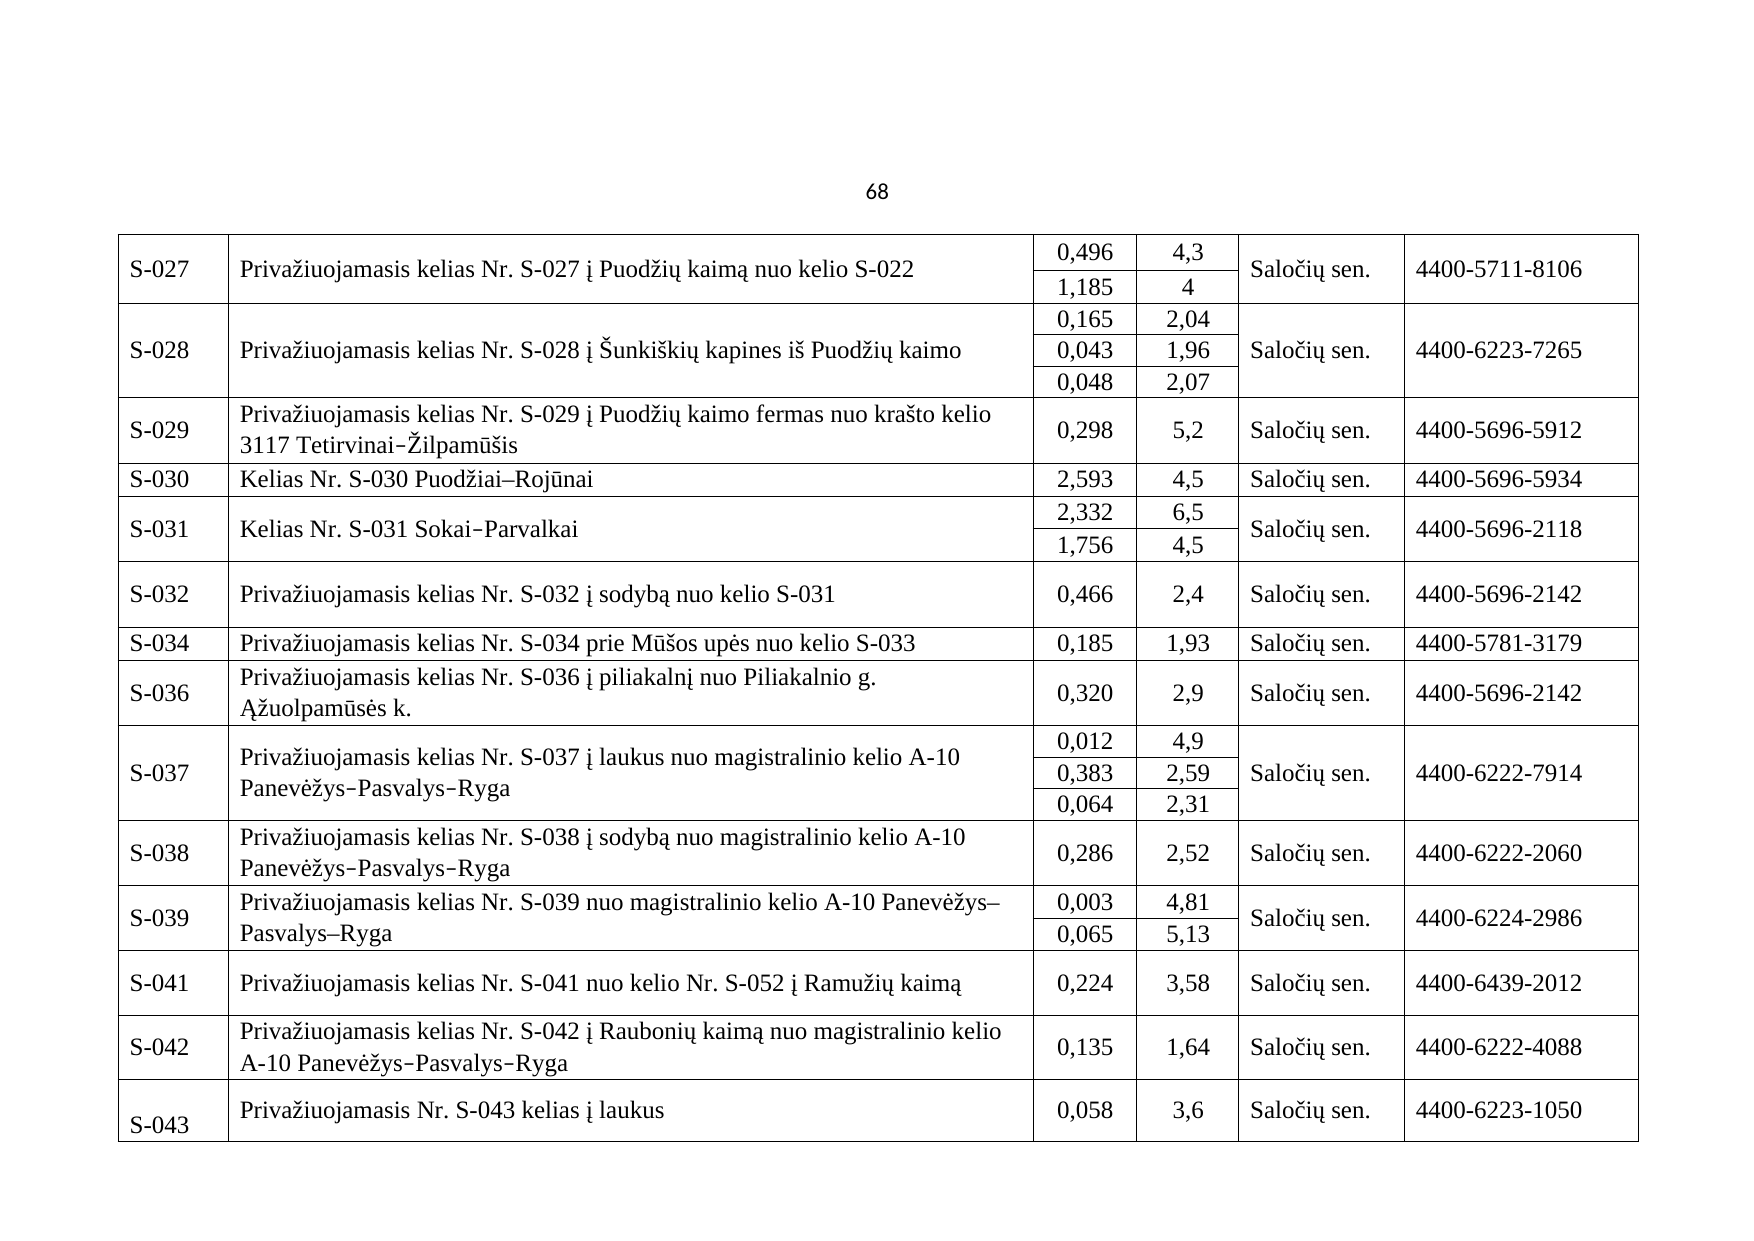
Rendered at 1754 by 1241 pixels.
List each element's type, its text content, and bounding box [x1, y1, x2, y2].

table_cell Saločių sen. [1239, 886, 1404, 949]
table_cell 2,04 [1137, 304, 1238, 334]
table_cell 0,003 [1034, 886, 1136, 918]
table_cell 0,224 [1034, 951, 1136, 1015]
table_cell 0,466 [1034, 562, 1136, 627]
table_cell S-043 [119, 1080, 228, 1141]
table_cell S-037 [119, 726, 228, 819]
table_cell S-027 [119, 235, 228, 303]
table_cell Saločių sen. [1239, 235, 1404, 303]
table_cell Saločių sen. [1239, 398, 1404, 463]
table_cell 4,3 [1137, 235, 1238, 270]
table_cell 0,043 [1034, 335, 1136, 366]
table_cell 4400-6222-2060 [1405, 821, 1638, 885]
table_cell 4 [1137, 271, 1238, 303]
table_cell Saločių sen. [1239, 1016, 1404, 1079]
table_cell Saločių sen. [1239, 726, 1404, 819]
table_cell S-030 [119, 464, 228, 496]
table_cell 2,52 [1137, 821, 1238, 885]
table_cell 4400-6222-4088 [1405, 1016, 1638, 1079]
table_cell 0,286 [1034, 821, 1136, 885]
table_cell Privažiuojamasis kelias Nr. S-032 į sodybą nuo kelio S-031 [229, 562, 1033, 627]
table_cell S-028 [119, 304, 228, 397]
table_cell 0,135 [1034, 1016, 1136, 1079]
table_cell 4,9 [1137, 726, 1238, 757]
table_cell S-041 [119, 951, 228, 1015]
table_cell Saločių sen. [1239, 562, 1404, 627]
table_cell Privažiuojamasis Nr. S-043 kelias į laukus [229, 1080, 1033, 1141]
table_cell Saločių sen. [1239, 304, 1404, 397]
table_cell Kelias Nr. S-030 Puodžiai–Rojūnai [229, 464, 1033, 496]
table_cell Privažiuojamasis kelias Nr. S-038 į sodybą nuo magistralinio kelio A-10 Panevėžys–Pasvalys–Ryga [229, 821, 1033, 885]
table_cell 2,07 [1137, 367, 1238, 397]
table_cell Privažiuojamasis kelias Nr. S-027 į Puodžių kaimą nuo kelio S-022 [229, 235, 1033, 303]
table_cell 5,2 [1137, 398, 1238, 463]
table_cell 0,383 [1034, 758, 1136, 788]
table_cell Privažiuojamasis kelias Nr. S-037 į laukus nuo magistralinio kelio A-10 Panevėžys–Pasvalys–Ryga [229, 726, 1033, 819]
table_cell 4,5 [1137, 529, 1238, 561]
table_cell Privažiuojamasis kelias Nr. S-042 į Raubonių kaimą nuo magistralinio kelio A-10 Panevėžys–Pasvalys–Ryga [229, 1016, 1033, 1079]
table_cell Saločių sen. [1239, 821, 1404, 885]
table_cell 2,59 [1137, 758, 1238, 788]
table_cell 0,320 [1034, 661, 1136, 725]
table_cell Saločių sen. [1239, 628, 1404, 659]
table_cell 4400-5696-2118 [1405, 497, 1638, 561]
table_cell 0,048 [1034, 367, 1136, 397]
table_cell Privažiuojamasis kelias Nr. S-034 prie Mūšos upės nuo kelio S-033 [229, 628, 1033, 659]
table_cell Saločių sen. [1239, 464, 1404, 496]
table_cell 2,4 [1137, 562, 1238, 627]
table_cell S-042 [119, 1016, 228, 1079]
table_cell 0,065 [1034, 919, 1136, 949]
table_cell S-039 [119, 886, 228, 949]
table_cell 4400-6224-2986 [1405, 886, 1638, 949]
table_cell 0,298 [1034, 398, 1136, 463]
table_cell 0,185 [1034, 628, 1136, 659]
table_cell 1,64 [1137, 1016, 1238, 1079]
table_cell 3,6 [1137, 1080, 1238, 1141]
table_cell 6,5 [1137, 497, 1238, 528]
table_cell 2,31 [1137, 789, 1238, 819]
table_cell 3,58 [1137, 951, 1238, 1015]
table_cell Privažiuojamasis kelias Nr. S-029 į Puodžių kaimo fermas nuo krašto kelio 3117 Tetirvinai–Žilpamūšis [229, 398, 1033, 463]
table_cell 1,185 [1034, 271, 1136, 303]
table_cell 0,496 [1034, 235, 1136, 270]
table_cell 0,165 [1034, 304, 1136, 334]
table_cell 4400-6223-7265 [1405, 304, 1638, 397]
table_cell 5,13 [1137, 919, 1238, 949]
table_cell 4400-5696-5934 [1405, 464, 1638, 496]
table_cell 1,93 [1137, 628, 1238, 659]
table_cell Saločių sen. [1239, 1080, 1404, 1141]
table_cell S-034 [119, 628, 228, 659]
table_cell Saločių sen. [1239, 661, 1404, 725]
table_cell Saločių sen. [1239, 497, 1404, 561]
table_cell Privažiuojamasis kelias Nr. S-039 nuo magistralinio kelio A-10 Panevėžys–Pasvalys–Ryga [229, 886, 1033, 949]
table_cell 4400-5696-2142 [1405, 661, 1638, 725]
table_cell 4400-5696-2142 [1405, 562, 1638, 627]
table_cell Saločių sen. [1239, 951, 1404, 1015]
table_cell S-029 [119, 398, 228, 463]
table_cell 0,058 [1034, 1080, 1136, 1141]
table_cell 4400-6223-1050 [1405, 1080, 1638, 1141]
table_cell 4400-6439-2012 [1405, 951, 1638, 1015]
table_cell 4400-5696-5912 [1405, 398, 1638, 463]
table_cell Kelias Nr. S-031 Sokai–Parvalkai [229, 497, 1033, 561]
table_cell Privažiuojamasis kelias Nr. S-036 į piliakalnį nuo Piliakalnio g. Ąžuolpamūsės k. [229, 661, 1033, 725]
table_cell Privažiuojamasis kelias Nr. S-041 nuo kelio Nr. S-052 į Ramužių kaimą [229, 951, 1033, 1015]
table_cell S-036 [119, 661, 228, 725]
table_cell 4,5 [1137, 464, 1238, 496]
table_cell S-038 [119, 821, 228, 885]
table_cell 1,756 [1034, 529, 1136, 561]
table_cell 1,96 [1137, 335, 1238, 366]
table_cell 0,012 [1034, 726, 1136, 757]
table_cell 4400-6222-7914 [1405, 726, 1638, 819]
table_cell 0,064 [1034, 789, 1136, 819]
table_cell Privažiuojamasis kelias Nr. S-028 į Šunkiškių kapines iš Puodžių kaimo [229, 304, 1033, 397]
table_cell 2,332 [1034, 497, 1136, 528]
table_cell 2,9 [1137, 661, 1238, 725]
table_cell 4400-5711-8106 [1405, 235, 1638, 303]
table_cell 2,593 [1034, 464, 1136, 496]
table_cell S-032 [119, 562, 228, 627]
table_cell S-031 [119, 497, 228, 561]
table_cell 4400-5781-3179 [1405, 628, 1638, 659]
table_cell 4,81 [1137, 886, 1238, 918]
